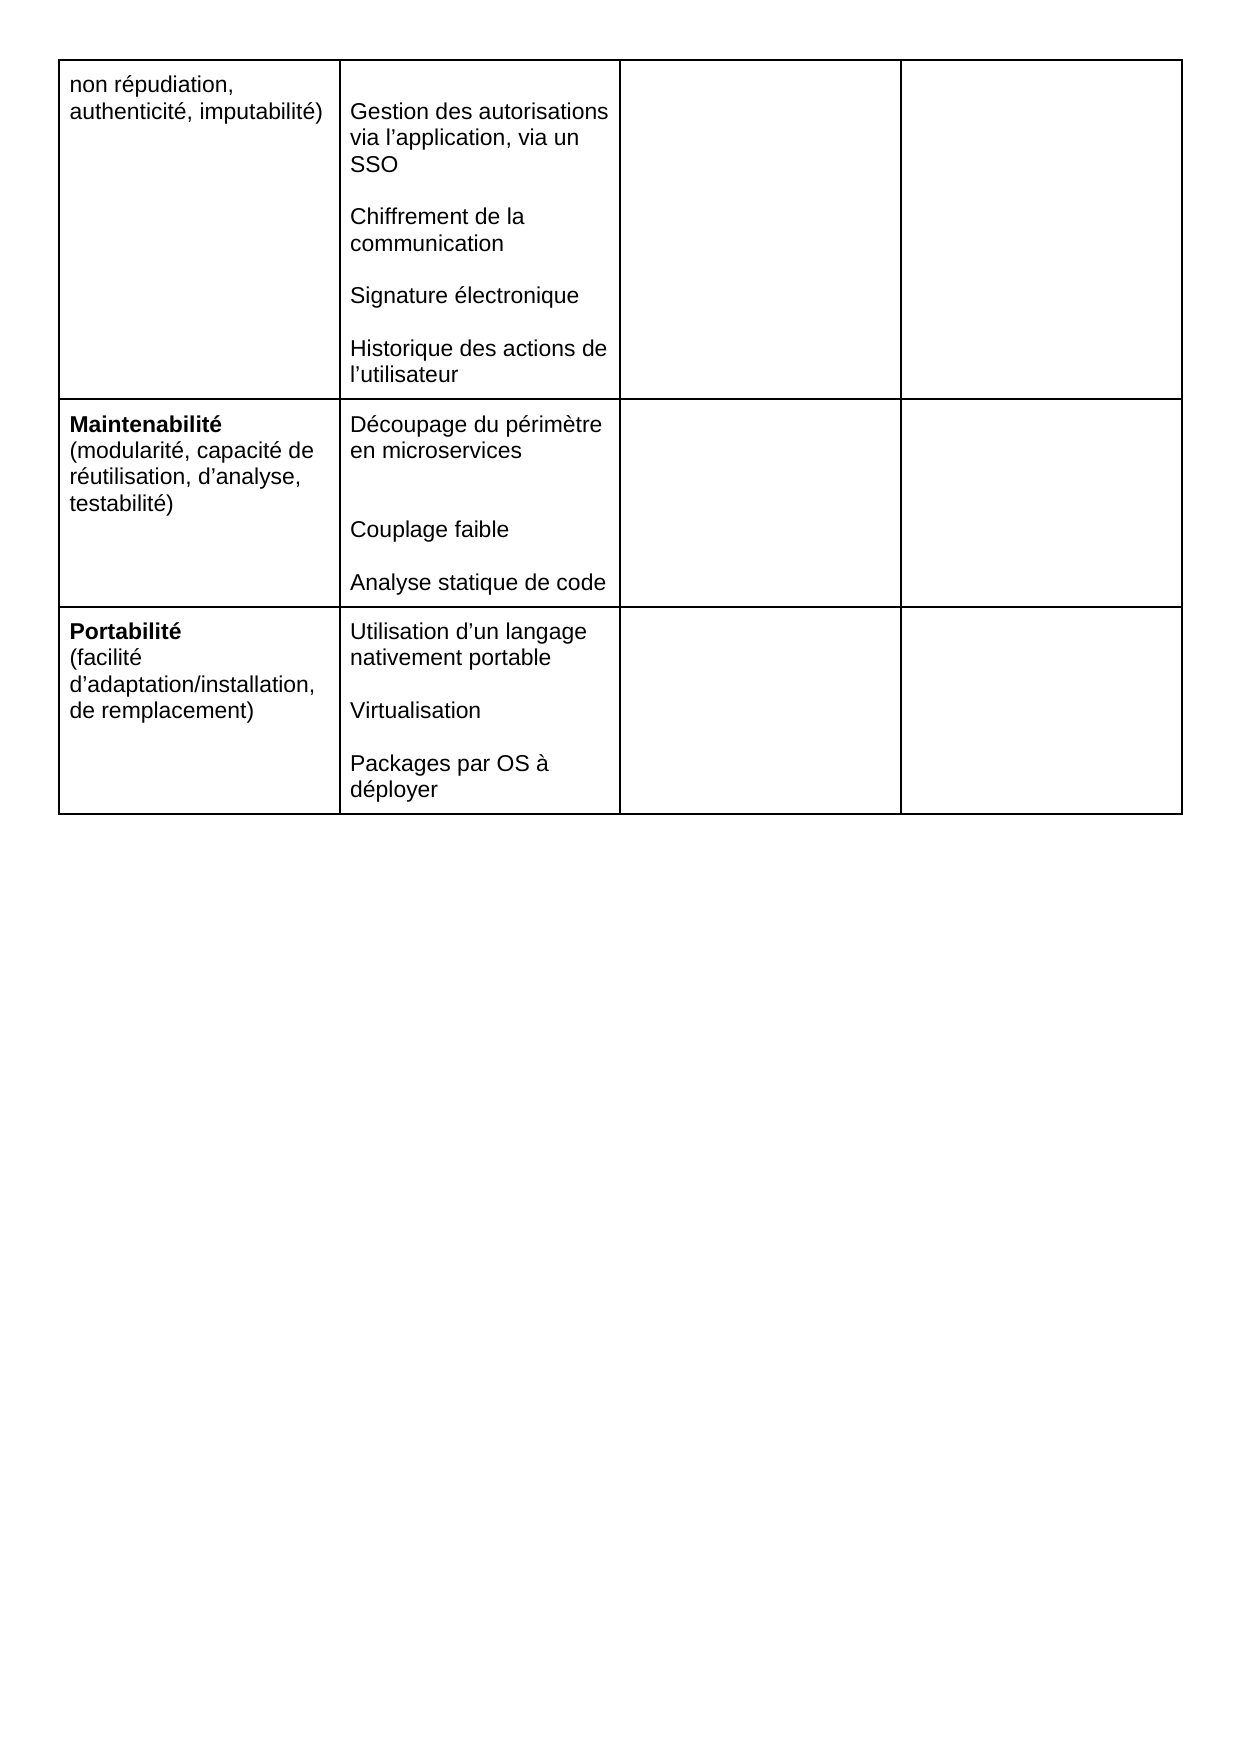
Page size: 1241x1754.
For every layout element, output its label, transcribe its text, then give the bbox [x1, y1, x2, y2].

table_cell Utilisation d’un langage nativement portable Virtualisation Packages par OS à déployer [341, 608, 619, 813]
table_cell [621, 608, 900, 813]
table_cell Portabilité (facilité d’adaptation/installation, de remplacement) [60, 608, 339, 813]
table_cell Gestion des autorisations via l’application, via un SSO Chiffrement de la communication Signature électronique Historique des actions de l’utilisateur [341, 61, 619, 398]
table_cell [902, 400, 1181, 606]
table_cell [902, 61, 1181, 398]
table_cell [902, 608, 1181, 813]
table_cell Maintenabilité (modularité, capacité de réutilisation, d’analyse, testabilité) [60, 400, 339, 606]
table_cell Découpage du périmètre en microservices Couplage faible Analyse statique de code [341, 400, 619, 606]
table_cell non répudiation, authenticité, imputabilité) [60, 61, 339, 398]
table_cell [621, 400, 900, 606]
table_cell [621, 61, 900, 398]
